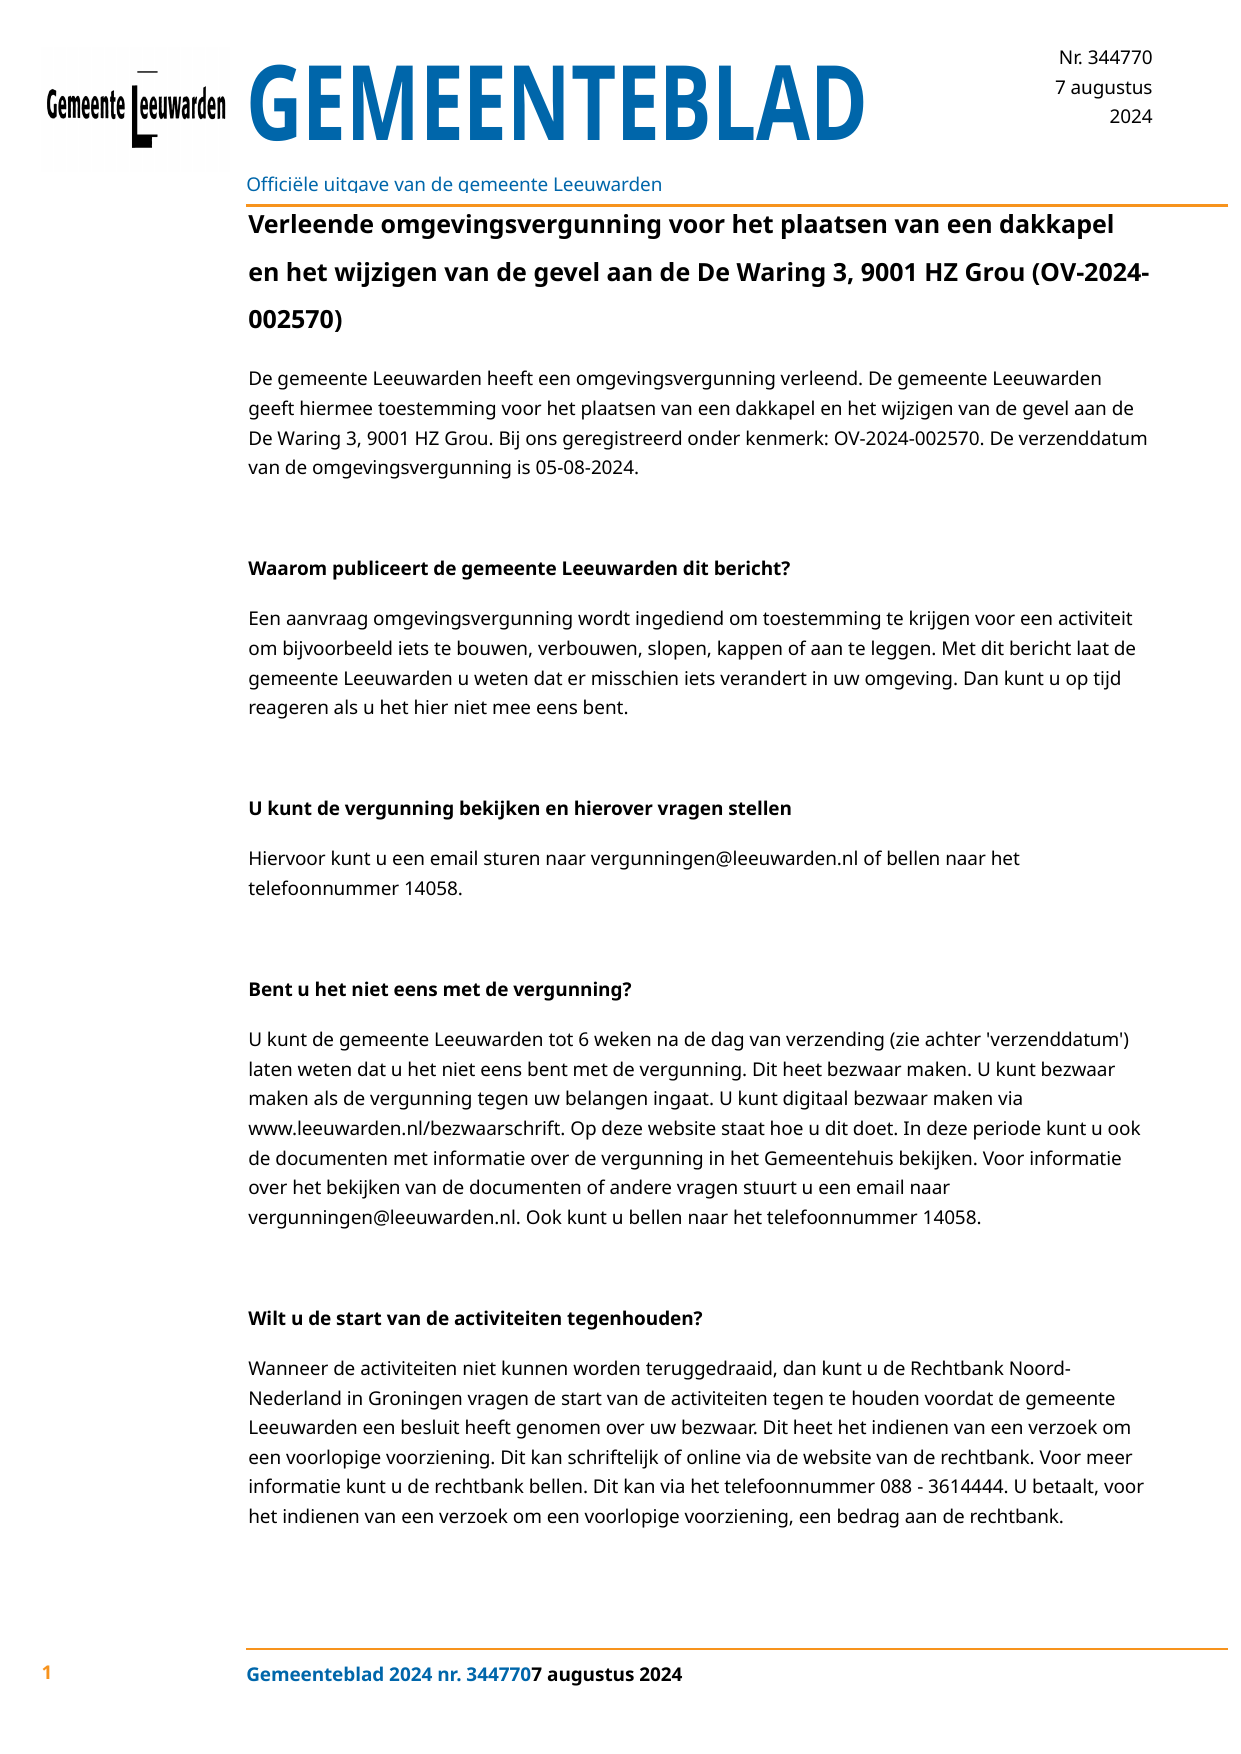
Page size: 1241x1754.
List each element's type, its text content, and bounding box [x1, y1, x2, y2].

text U kunt de vergunning bekijken en hierover vragen stellen [248, 795, 1152, 821]
text Wanneer de activiteiten niet kunnen worden teruggedraaid, dan kunt u de Rechtbank Noord-Nederland in Groningen vragen de start van de activiteiten tegen te houden voordat de gemeente Leeuwarden een besluit heeft genomen over uw bezwaar. Dit heet het indienen van een verzoek om een voorlopige voorziening. Dit kan schriftelijk of online via de website van de rechtbank. Voor meer informatie kunt u de rechtbank bellen. Dit kan via het telefoonnummer 088 - 3614444. U betaalt, voor het indienen van een verzoek om een voorlopige voorziening, een bedrag aan de rechtbank. [248, 1355, 1152, 1529]
text Verleende omgevingsvergunning voor het plaatsen van een dakkapel en het wijzigen van de gevel aan de De Waring 3, 9001 HZ Grou (OV-2024-002570) [248, 207, 1152, 336]
text De gemeente Leeuwarden heeft een omgevingsvergunning verleend. De gemeente Leeuwarden geeft hiermee toestemming voor het plaatsen van een dakkapel en het wijzigen van de gevel aan de De Waring 3, 9001 HZ Grou. Bij ons geregistreerd onder kenmerk: OV-2024-002570. De verzenddatum van de omgevingsvergunning is 05-08-2024. [248, 366, 1152, 480]
text Hiervoor kunt u een email sturen naar vergunningen@leeuwarden.nl of bellen naar het telefoonnummer 14058. [248, 846, 1152, 901]
text Bent u het niet eens met de vergunning? [248, 976, 1152, 1002]
text Wilt u de start van de activiteiten tegenhouden? [248, 1305, 1152, 1330]
text U kunt de gemeente Leeuwarden tot 6 weken na de dag van verzending (zie achter 'verzenddatum') laten weten dat u het niet eens bent met de vergunning. Dit heet bezwaar maken. U kunt bezwaar maken als de vergunning tegen uw belangen ingaat. U kunt digitaal bezwaar maken via www.leeuwarden.nl/bezwaarschrift. Op deze website staat hoe u dit doet. In deze periode kunt u ook de documenten met informatie over de vergunning in het Gemeentehuis bekijken. Voor informatie over het bekijken van de documenten of andere vragen stuurt u een email naar vergunningen@leeuwarden.nl. Ook kunt u bellen naar het telefoonnummer 14058. [248, 1026, 1152, 1229]
text Waarom publiceert de gemeente Leeuwarden dit bericht? [248, 555, 1152, 581]
picture [41, 47, 231, 172]
text Een aanvraag omgevingsvergunning wordt ingediend om toestemming te krijgen voor een activiteit om bijvoorbeeld iets te bouwen, verbouwen, slopen, kappen of aan te leggen. Met dit bericht laat de gemeente Leeuwarden u weten dat er misschien iets verandert in uw omgeving. Dan kunt u op tijd reageren als u het hier niet mee eens bent. [248, 606, 1152, 720]
